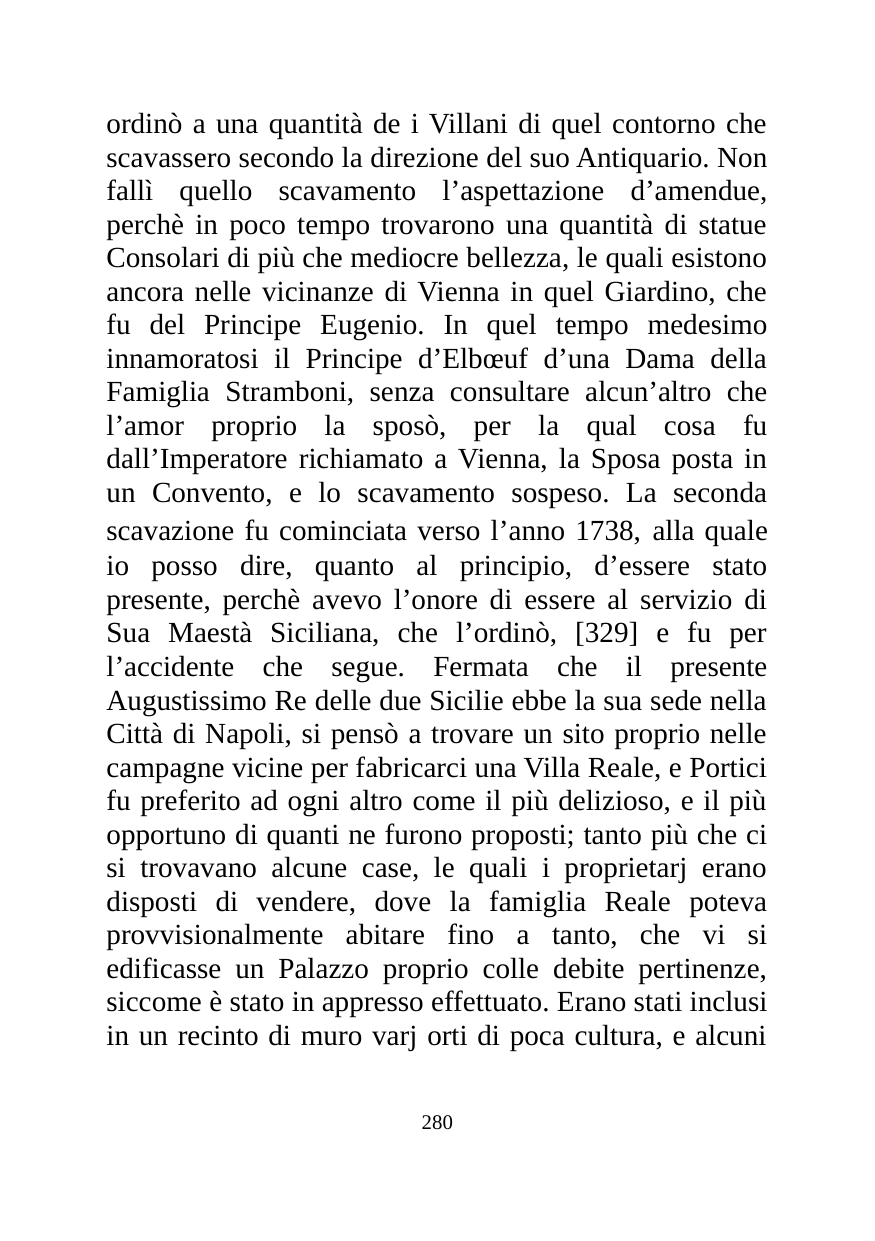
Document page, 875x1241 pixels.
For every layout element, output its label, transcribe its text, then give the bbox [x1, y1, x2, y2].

text ordinò a una quantità de i Villani di quel contorno che scavassero secondo la direzione del suo Antiquario. Non fallì quello scavamento l’aspettazione d’amendue, perchè in poco tempo trovarono una quantità di statue Consolari di più che mediocre bellezza, le quali esistono ancora nelle vicinanze di Vienna in quel Giardino, che fu del Principe Eugenio. In quel tempo medesimo innamoratosi il Principe d’Elbœuf d’una Dama della Famiglia Stramboni, senza consultare alcun’altro che l’amor proprio la sposò, per la qual cosa fu dall’Imperatore richiamato a Vienna, la Sposa posta in un Convento, e lo scavamento sospeso. La seconda scavazione fu cominciata verso l’anno 1738, alla quale io posso dire, quanto al principio, d’essere stato presente, perchè avevo l’onore di essere al servizio di Sua Maestà Siciliana, che l’ordinò, [329] e fu per l’accidente che segue. Fermata che il presente Augustissimo Re delle due Sicilie ebbe la sua sede nella Città di Napoli, si pensò a trovare un sito proprio nelle campagne vicine per fabricarci una Villa Reale, e Portici fu preferito ad ogni altro come il più delizioso, e il più opportuno di quanti ne furono proposti; tanto più che ci si trovavano alcune case, le quali i proprietarj erano disposti di vendere, dove la famiglia Reale poteva provvisionalmente abitare fino a tanto, che vi si edificasse un Palazzo proprio colle debite pertinenze, siccome è stato in appresso effettuato. Erano stati inclusi in un recinto di muro varj orti di poca cultura, e alcuni [106, 106, 768, 1052]
